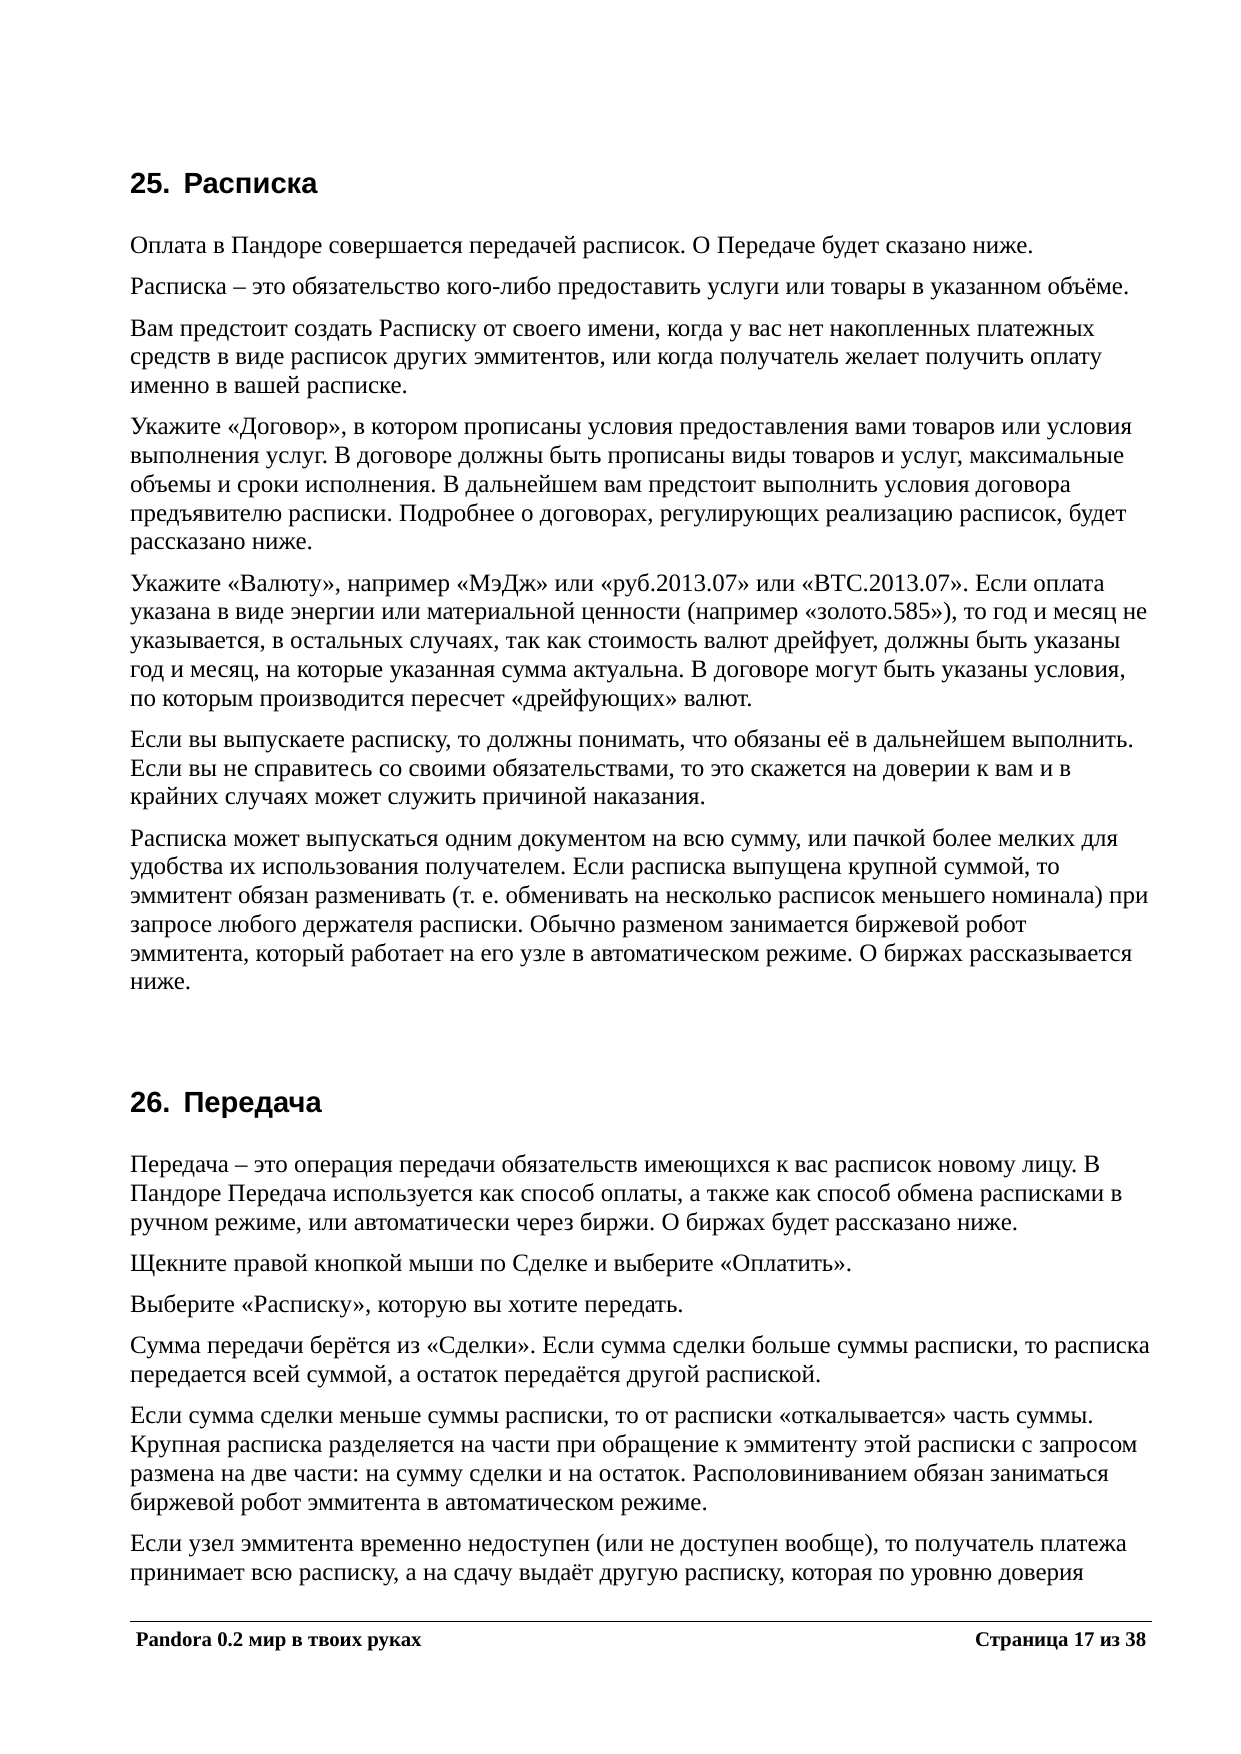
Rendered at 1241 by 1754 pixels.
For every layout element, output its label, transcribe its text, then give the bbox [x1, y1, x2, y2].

text Сумма передачи берётся из «Сделки». Если сумма сделки больше суммы расписки, то расписка передается всей суммой, а остаток передаётся другой распиской. [130, 1330, 1152, 1388]
text Укажите «Договор», в котором прописаны условия предоставления вами товаров или условия выполнения услуг. В договоре должны быть прописаны виды товаров и услуг, максимальные объемы и сроки исполнения. В дальнейшем вам предстоит выполнить условия договора предъявителю расписки. Подробнее о договорах, регулирующих реализацию расписок, будет рассказано ниже. [130, 411, 1152, 555]
text Если вы выпускаете расписку, то должны понимать, что обязаны её в дальнейшем выполнить. Если вы не справитесь со своими обязательствами, то это скажется на доверии к вам и в крайних случаях может служить причиной наказания. [130, 724, 1152, 810]
text Расписка – это обязательство кого-либо предоставить услуги или товары в указанном объёме. [130, 271, 1152, 300]
text Оплата в Пандоре совершается передачей расписок. О Передаче будет сказано ниже. [130, 230, 1152, 259]
subtitle Расписка [130, 166, 1152, 200]
text Передача – это операция передачи обязательств имеющихся к вас расписок новому лицу. В Пандоре Передача используется как способ оплаты, а также как способ обмена расписками в ручном режиме, или автоматически через биржи. О биржах будет рассказано ниже. [130, 1149, 1152, 1235]
text Расписка может выпускаться одним документом на всю сумму, или пачкой более мелких для удобства их использования получателем. Если расписка выпущена крупной суммой, то эммитент обязан разменивать (т. е. обменивать на несколько расписок меньшего номинала) при запросе любого держателя расписки. Обычно разменом занимается биржевой робот эммитента, который работает на его узле в автоматическом режиме. О биржах рассказывается ниже. [130, 823, 1152, 995]
subtitle Передача [130, 1086, 1152, 1119]
text Укажите «Валюту», например «МэДж» или «руб.2013.07» или «BTC.2013.07». Если оплата указана в виде энергии или материальной ценности (например «золото.585»), то год и месяц не указывается, в остальных случаях, так как стоимость валют дрейфует, должны быть указаны год и месяц, на которые указанная сумма актуальна. В договоре могут быть указаны условия, по которым производится пересчет «дрейфующих» валют. [130, 568, 1152, 711]
text Если узел эммитента временно недоступен (или не доступен вообще), то получатель платежа принимает всю расписку, а на сдачу выдаёт другую расписку, которая по уровню доверия [130, 1528, 1152, 1585]
text Если сумма сделки меньше суммы расписки, то от расписки «откалывается» часть суммы. Крупная расписка разделяется на части при обращение к эммитенту этой расписки с запросом размена на две части: на сумму сделки и на остаток. Располовиниванием обязан заниматься биржевой робот эммитента в автоматическом режиме. [130, 1400, 1152, 1515]
text Щекните правой кнопкой мыши по Сделке и выберите «Оплатить». [130, 1248, 1152, 1277]
text Выберите «Расписку», которую вы хотите передать. [130, 1289, 1152, 1318]
text Вам предстоит создать Расписку от своего имени, когда у вас нет накопленных платежных средств в виде расписок других эммитентов, или когда получатель желает получить оплату именно в вашей расписке. [130, 313, 1152, 399]
